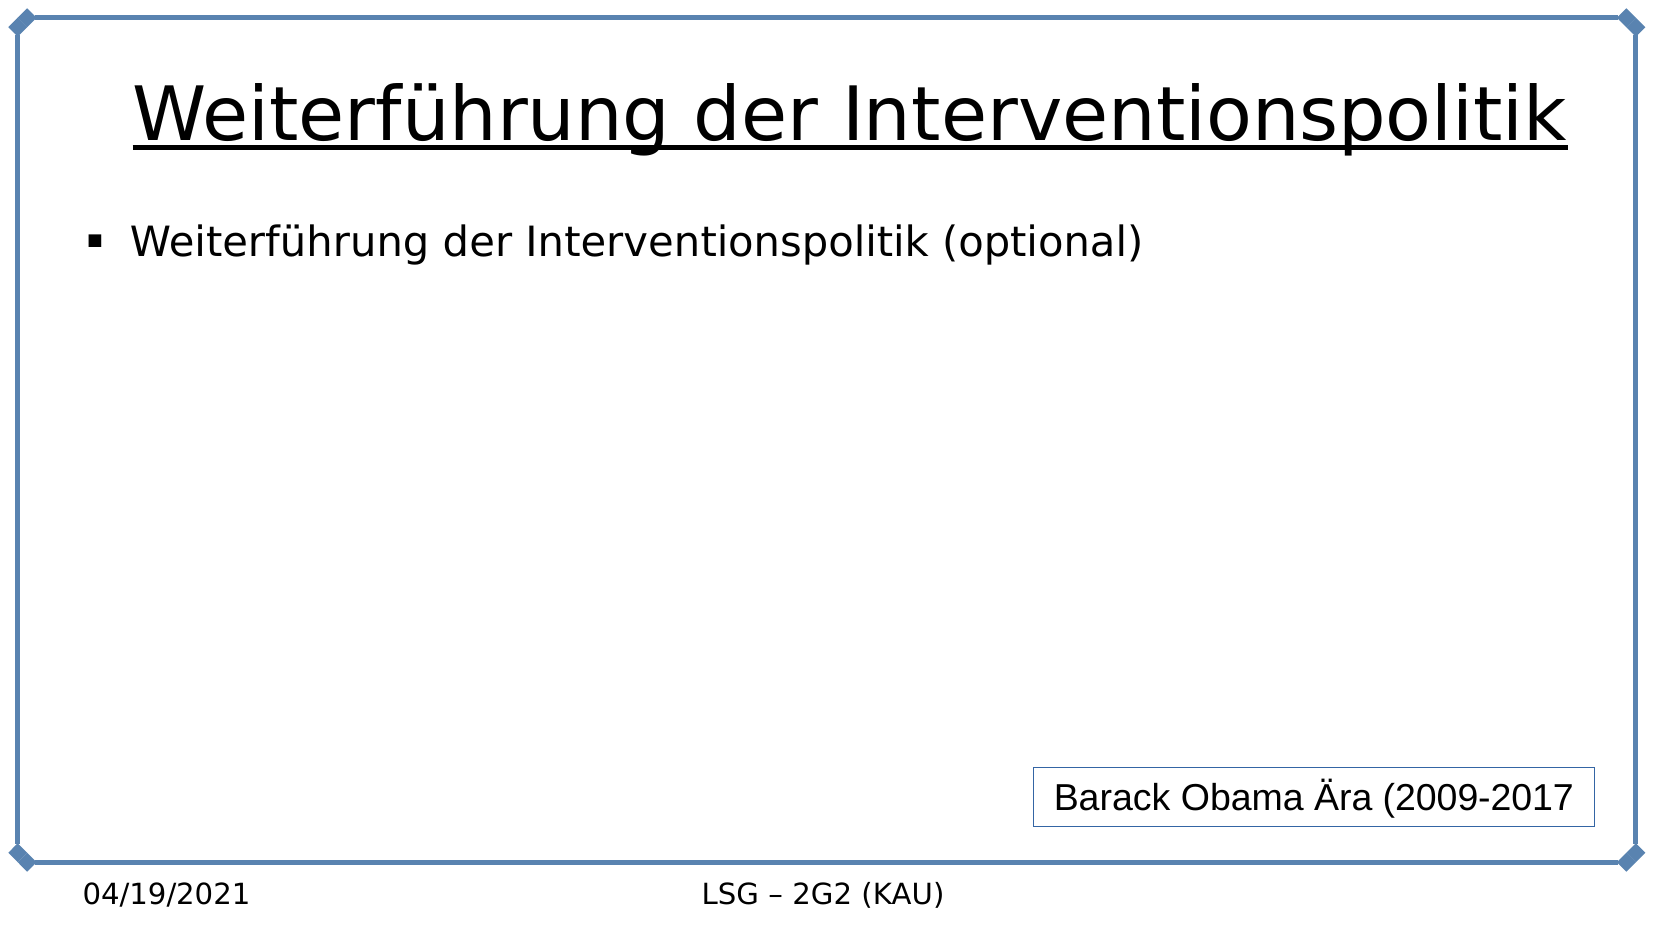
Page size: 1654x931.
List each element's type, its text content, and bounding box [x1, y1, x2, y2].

text_box Barack Obama Ära (2009-2017 [1033, 767, 1595, 827]
list Weiterführung der Interventionspolitik (optional) [82, 217, 1571, 758]
title Weiterführung der Interventionspolitik [82, 37, 1571, 193]
